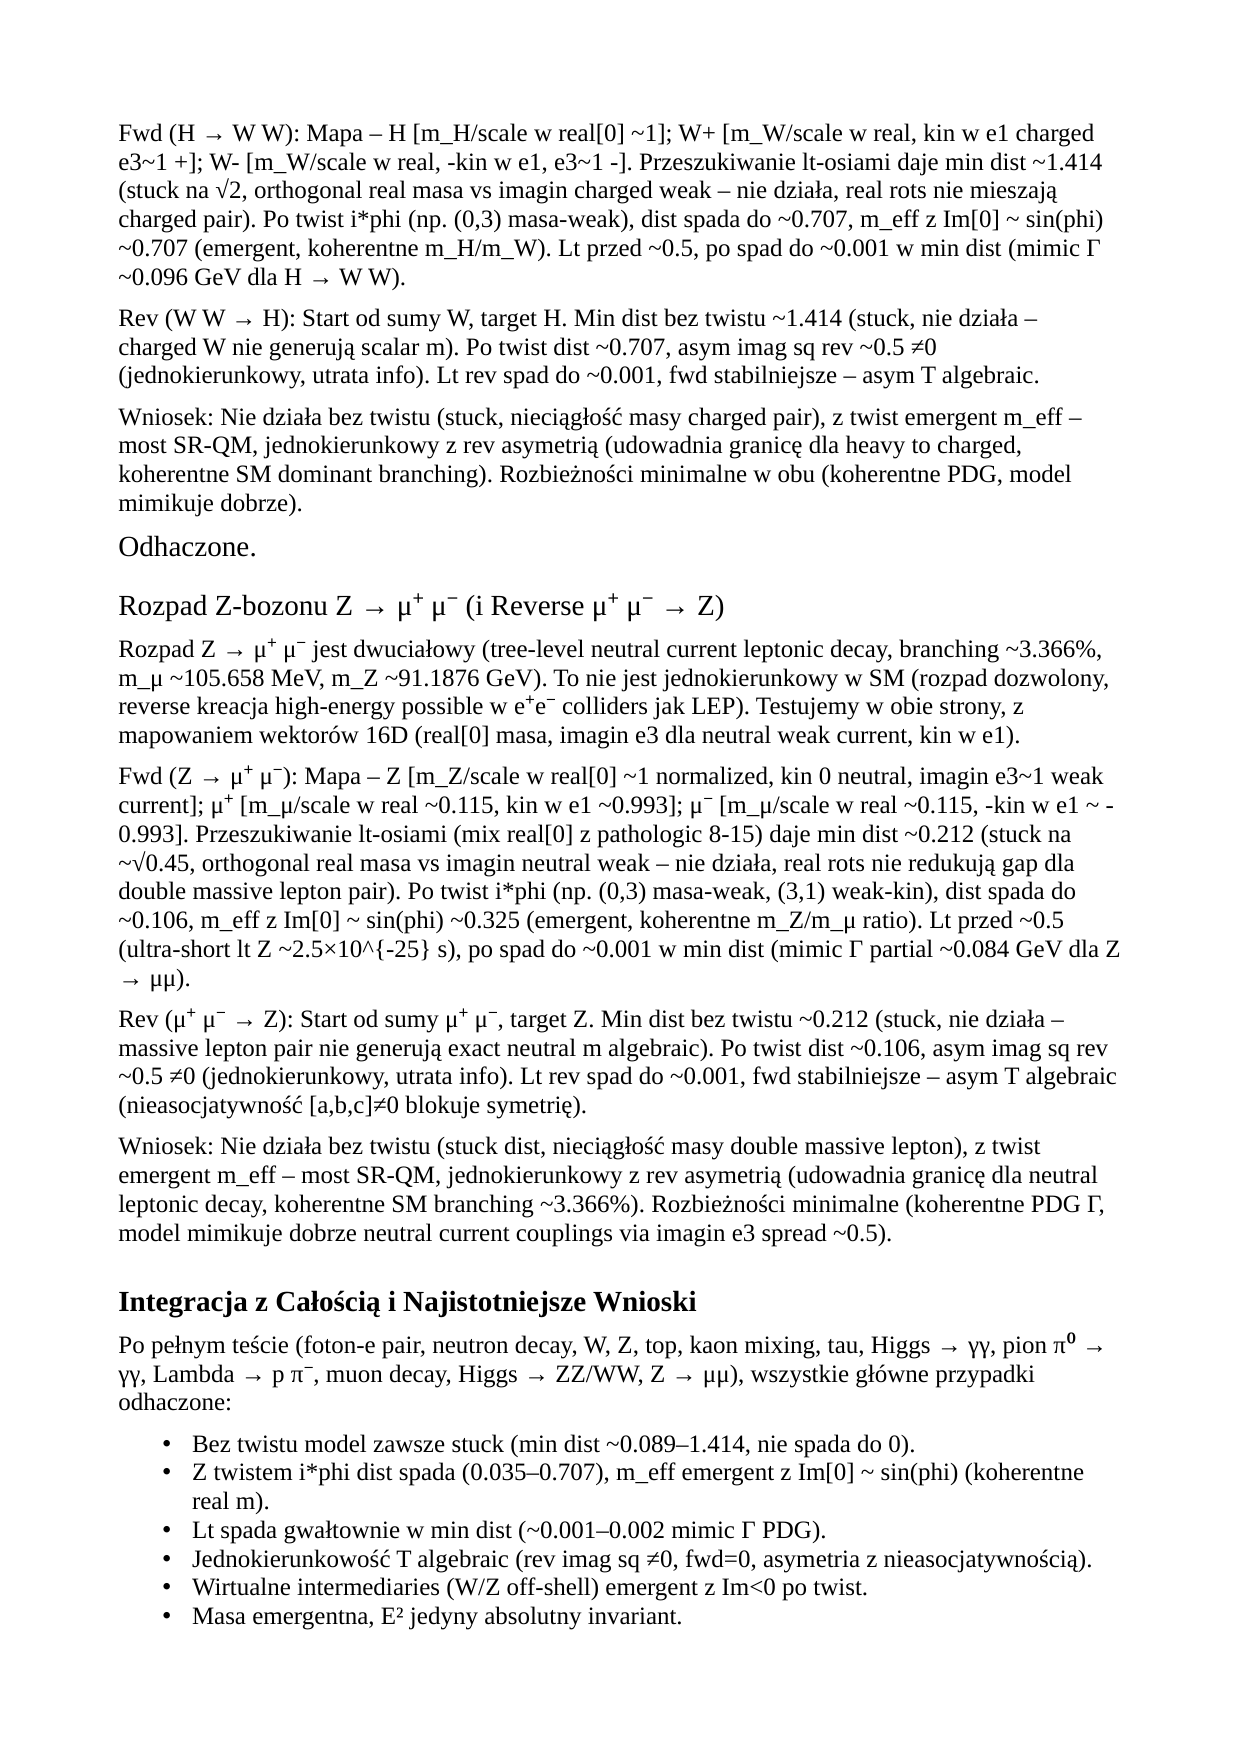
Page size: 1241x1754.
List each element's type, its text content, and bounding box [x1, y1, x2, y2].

text Wniosek: Nie działa bez twistu (stuck dist, nieciągłość masy double massive lepton), z twist emergent m_eff – most SR-QM, jednokierunkowy z rev asymetrią (udowadnia granicę dla neutral leptonic decay, koherentne SM branching ~3.366%). Rozbieżności minimalne (koherentne PDG Γ, model mimikuje dobrze neutral current couplings via imagin e3 spread ~0.5). [118, 1131, 1122, 1246]
list Lt spada gwałtownie w min dist (~0.001–0.002 mimic Γ PDG). [162, 1515, 1122, 1544]
subtitle Rozpad Z-bozonu Z → μ⁺ μ⁻ (i Reverse μ⁺ μ⁻ → Z) [118, 588, 1122, 621]
list Masa emergentna, E² jedyny absolutny invariant. [162, 1601, 1122, 1630]
text Rev (W W → H): Start od sumy W, target H. Min dist bez twistu ~1.414 (stuck, nie działa – charged W nie generują scalar m). Po twist dist ~0.707, asym imag sq rev ~0.5 ≠0 (jednokierunkowy, utrata info). Lt rev spad do ~0.001, fwd stabilniejsze – asym T algebraic. [118, 303, 1122, 389]
list Wirtualne intermediaries (W/Z off-shell) emergent z Im<0 po twist. [162, 1572, 1122, 1601]
text Fwd (H → W W): Mapa – H [m_H/scale w real[0] ~1]; W+ [m_W/scale w real, kin w e1 charged e3~1 +]; W- [m_W/scale w real, -kin w e1, e3~1 -]. Przeszukiwanie lt-osiami daje min dist ~1.414 (stuck na √2, orthogonal real masa vs imagin charged weak – nie działa, real rots nie mieszają charged pair). Po twist i*phi (np. (0,3) masa-weak), dist spada do ~0.707, m_eff z Im[0] ~ sin(phi) ~0.707 (emergent, koherentne m_H/m_W). Lt przed ~0.5, po spad do ~0.001 w min dist (mimic Γ ~0.096 GeV dla H → W W). [118, 118, 1122, 291]
text Odhaczone. [118, 529, 1122, 563]
text Fwd (Z → μ⁺ μ⁻): Mapa – Z [m_Z/scale w real[0] ~1 normalized, kin 0 neutral, imagin e3~1 weak current]; μ⁺ [m_μ/scale w real ~0.115, kin w e1 ~0.993]; μ⁻ [m_μ/scale w real ~0.115, -kin w e1 ~ -0.993]. Przeszukiwanie lt-osiami (mix real[0] z pathologic 8-15) daje min dist ~0.212 (stuck na ~√0.45, orthogonal real masa vs imagin neutral weak – nie działa, real rots nie redukują gap dla double massive lepton pair). Po twist i*phi (np. (0,3) masa-weak, (3,1) weak-kin), dist spada do ~0.106, m_eff z Im[0] ~ sin(phi) ~0.325 (emergent, koherentne m_Z/m_μ ratio). Lt przed ~0.5 (ultra-short lt Z ~2.5×10^{-25} s), po spad do ~0.001 w min dist (mimic Γ partial ~0.084 GeV dla Z → μμ). [118, 761, 1122, 991]
list Bez twistu model zawsze stuck (min dist ~0.089–1.414, nie spada do 0). [162, 1429, 1122, 1457]
text Rev (μ⁺ μ⁻ → Z): Start od sumy μ⁺ μ⁻, target Z. Min dist bez twistu ~0.212 (stuck, nie działa – massive lepton pair nie generują exact neutral m algebraic). Po twist dist ~0.106, asym imag sq rev ~0.5 ≠0 (jednokierunkowy, utrata info). Lt rev spad do ~0.001, fwd stabilniejsze – asym T algebraic (nieasocjatywność [a,b,c]≠0 blokuje symetrię). [118, 1004, 1122, 1119]
text Rozpad Z → μ⁺ μ⁻ jest dwuciałowy (tree-level neutral current leptonic decay, branching ~3.366%, m_μ ~105.658 MeV, m_Z ~91.1876 GeV). To nie jest jednokierunkowy w SM (rozpad dozwolony, reverse kreacja high-energy possible w e⁺e⁻ colliders jak LEP). Testujemy w obie strony, z mapowaniem wektorów 16D (real[0] masa, imagin e3 dla neutral weak current, kin w e1). [118, 634, 1122, 749]
subtitle Integracja z Całością i Najistotniejsze Wnioski [118, 1284, 1122, 1317]
list Jednokierunkowość T algebraic (rev imag sq ≠0, fwd=0, asymetria z nieasocjatywnością). [162, 1544, 1122, 1572]
text Po pełnym teście (foton-e pair, neutron decay, W, Z, top, kaon mixing, tau, Higgs → γγ, pion π⁰ → γγ, Lambda → p π⁻, muon decay, Higgs → ZZ/WW, Z → μμ), wszystkie główne przypadki odhaczone: [118, 1330, 1122, 1416]
text Wniosek: Nie działa bez twistu (stuck, nieciągłość masy charged pair), z twist emergent m_eff – most SR-QM, jednokierunkowy z rev asymetrią (udowadnia granicę dla heavy to charged, koherentne SM dominant branching). Rozbieżności minimalne w obu (koherentne PDG, model mimikuje dobrze). [118, 402, 1122, 517]
list Z twistem i*phi dist spada (0.035–0.707), m_eff emergent z Im[0] ~ sin(phi) (koherentne real m). [162, 1457, 1122, 1515]
